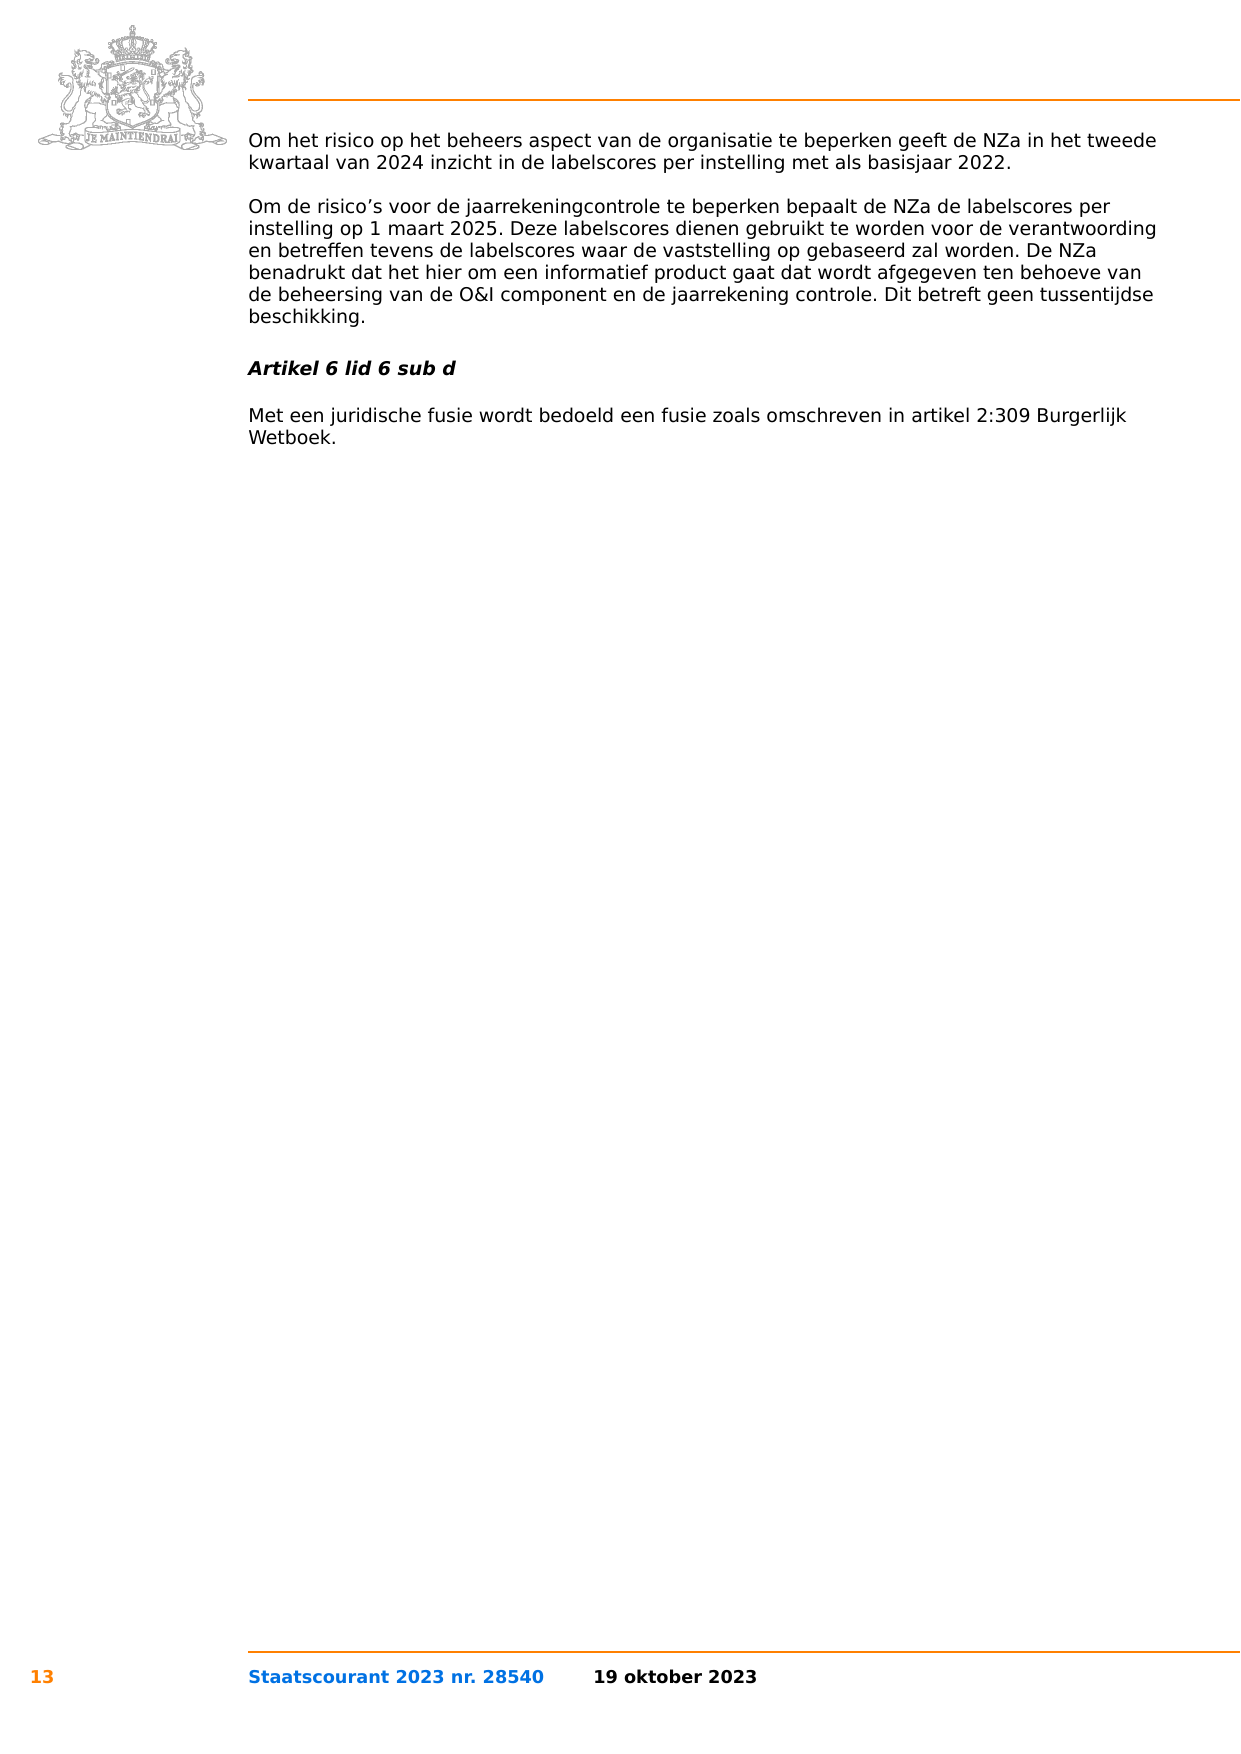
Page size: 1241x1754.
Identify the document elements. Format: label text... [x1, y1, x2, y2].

subtitle Artikel 6 lid 6 sub d [248, 358, 1163, 379]
picture [38, 25, 227, 150]
text Met een juridische fusie wordt bedoeld een fusie zoals omschreven in artikel 2:309 Burgerlijk Wetboek. [248, 404, 1163, 448]
text Om de risico’s voor de jaarrekeningcontrole te beperken bepaalt de NZa de labelscores per instelling op 1 maart 2025. Deze labelscores dienen gebruikt te worden voor de verantwoording en betreffen tevens de labelscores waar de vaststelling op gebaseerd zal worden. De NZa benadrukt dat het hier om een informatief product gaat dat wordt afgegeven ten behoeve van de beheersing van de O&I component en de jaarrekening controle. Dit betreft geen tussentijdse beschikking. [248, 196, 1163, 328]
text Om het risico op het beheers aspect van de organisatie te beperken geeft de NZa in het tweede kwartaal van 2024 inzicht in de labelscores per instelling met als basisjaar 2022. [248, 130, 1163, 174]
